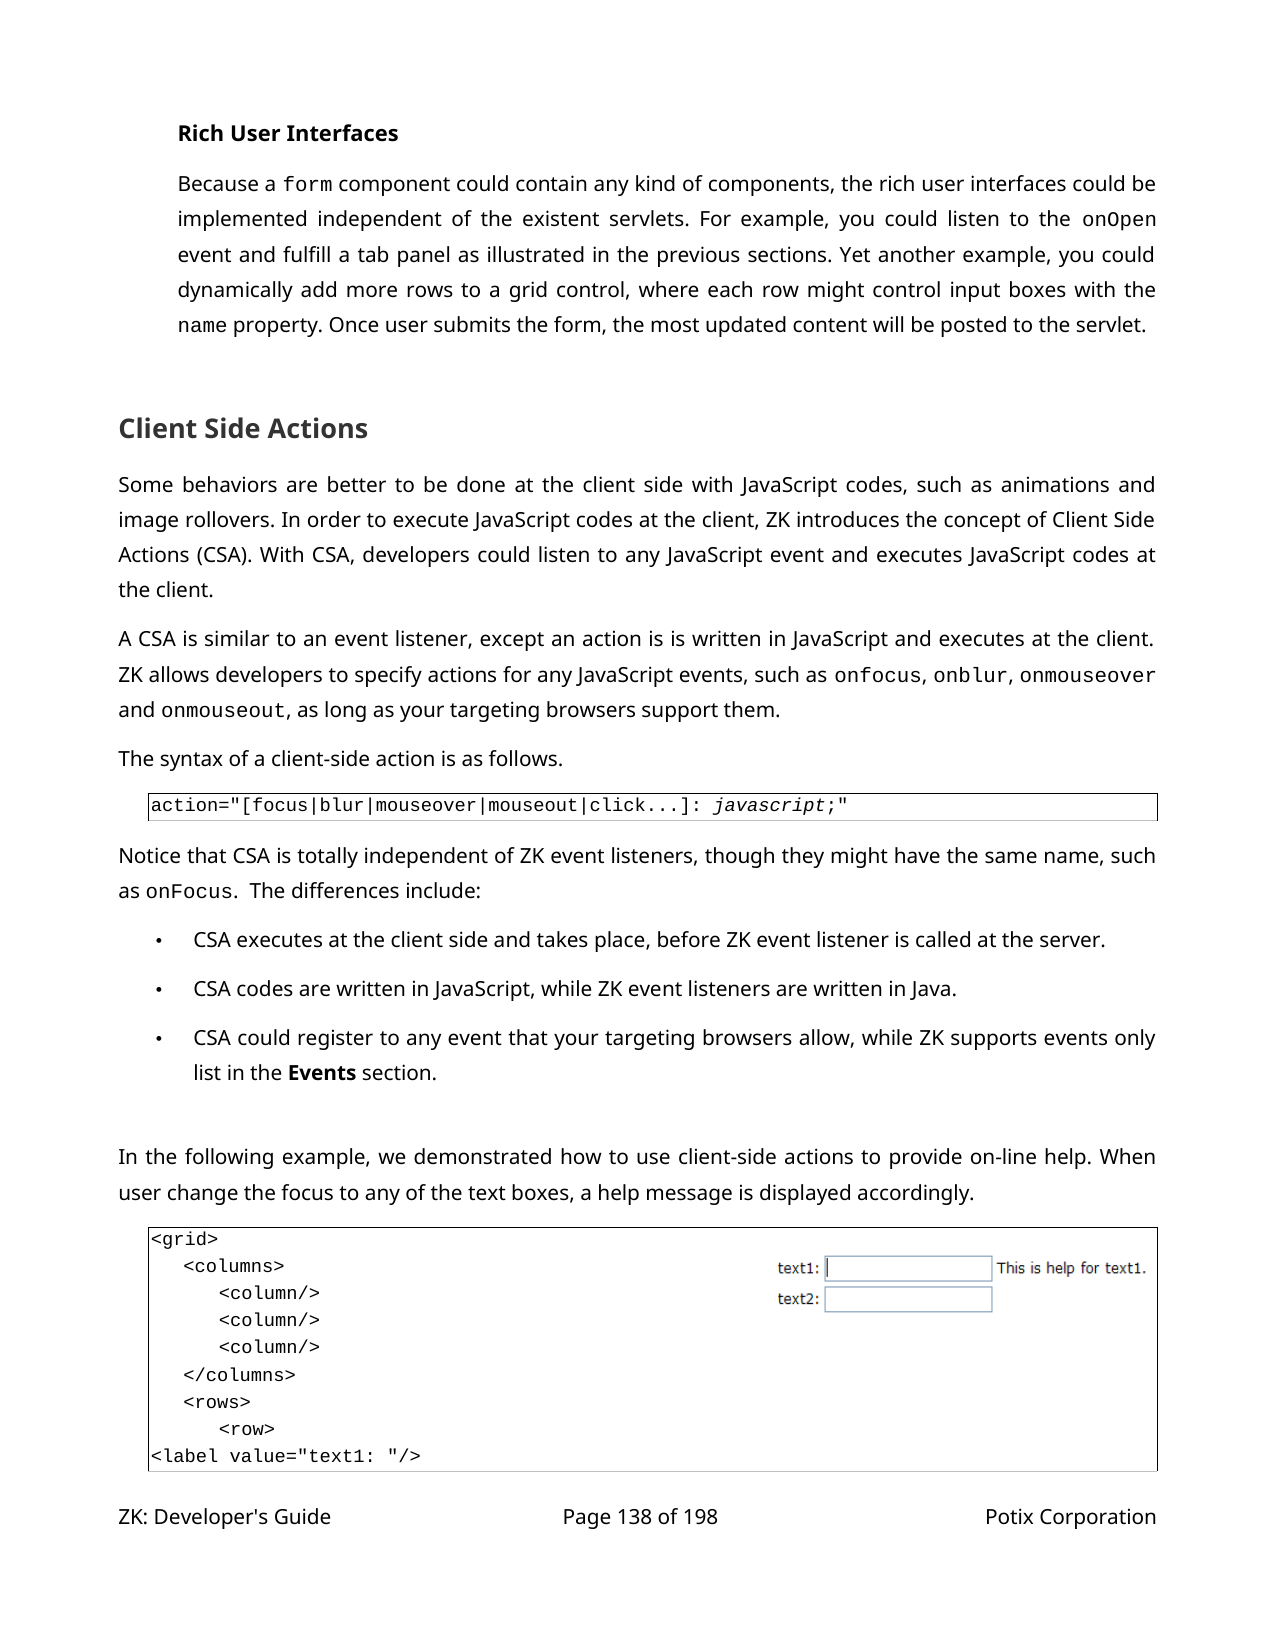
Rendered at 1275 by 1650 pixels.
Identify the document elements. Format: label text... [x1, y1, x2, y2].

text <column/> [149, 1335, 1157, 1359]
list CSA could register to any event that your targeting browsers allow, while ZK supports events only list in the Events section. [156, 1023, 1157, 1087]
text Because a form component could contain any kind of components, the rich user interfaces could be implemented independent of the existent servlets. For example, you could listen to the onOpen event and fulfill a tab panel as illustrated in the previous sections. Yet another example, you could dynamically add more rows to a grid control, where each row might control input boxes with the name property. Once user submits the form, the most updated content will be posted to the servlet. [177, 169, 1157, 339]
text <columns> [149, 1254, 776, 1278]
text <column/> [149, 1308, 1157, 1332]
text <row> [149, 1417, 1157, 1441]
picture [776, 1251, 1152, 1316]
text In the following example, we demonstrated how to use client-side actions to provide on-line help. When user change the focus to any of the text boxes, a help message is displayed accordingly. [118, 1107, 1157, 1206]
text Notice that CSA is totally independent of ZK event listeners, though they might have the same name, such as onFocus. The differences include: [118, 841, 1157, 905]
text The syntax of a client-side action is as follows. [118, 744, 1157, 773]
text Some behaviors are better to be done at the client side with JavaScript codes, such as animations and image rollovers. In order to execute JavaScript codes at the client, ZK introduces the concept of Client Side Actions (CSA). With CSA, developers could listen to any JavaScript event and executes JavaScript codes at the client. [118, 470, 1157, 604]
text action="[focus|blur|mouseover|mouseout|click...]: javascript;" [149, 794, 1157, 820]
list CSA executes at the client side and takes place, before ZK event listener is called at the server. [156, 926, 1157, 954]
text A CSA is similar to an event listener, except an action is is written in JavaScript and executes at the client. ZK allows developers to specify actions for any JavaScript events, such as onfocus, onblur, onmouseover and onmouseout, as long as your targeting browsers support them. [118, 624, 1157, 724]
text </columns> [149, 1362, 1157, 1387]
subtitle Rich User Interfaces [177, 118, 1157, 148]
text <label value="text1: "/> [149, 1444, 1157, 1471]
text <rows> [149, 1390, 1157, 1414]
text <column/> [149, 1281, 776, 1305]
list CSA codes are written in JavaScript, while ZK event listeners are written in Java. [156, 974, 1157, 1003]
subtitle Client Side Actions [118, 409, 1157, 446]
text <grid> [149, 1228, 1157, 1251]
